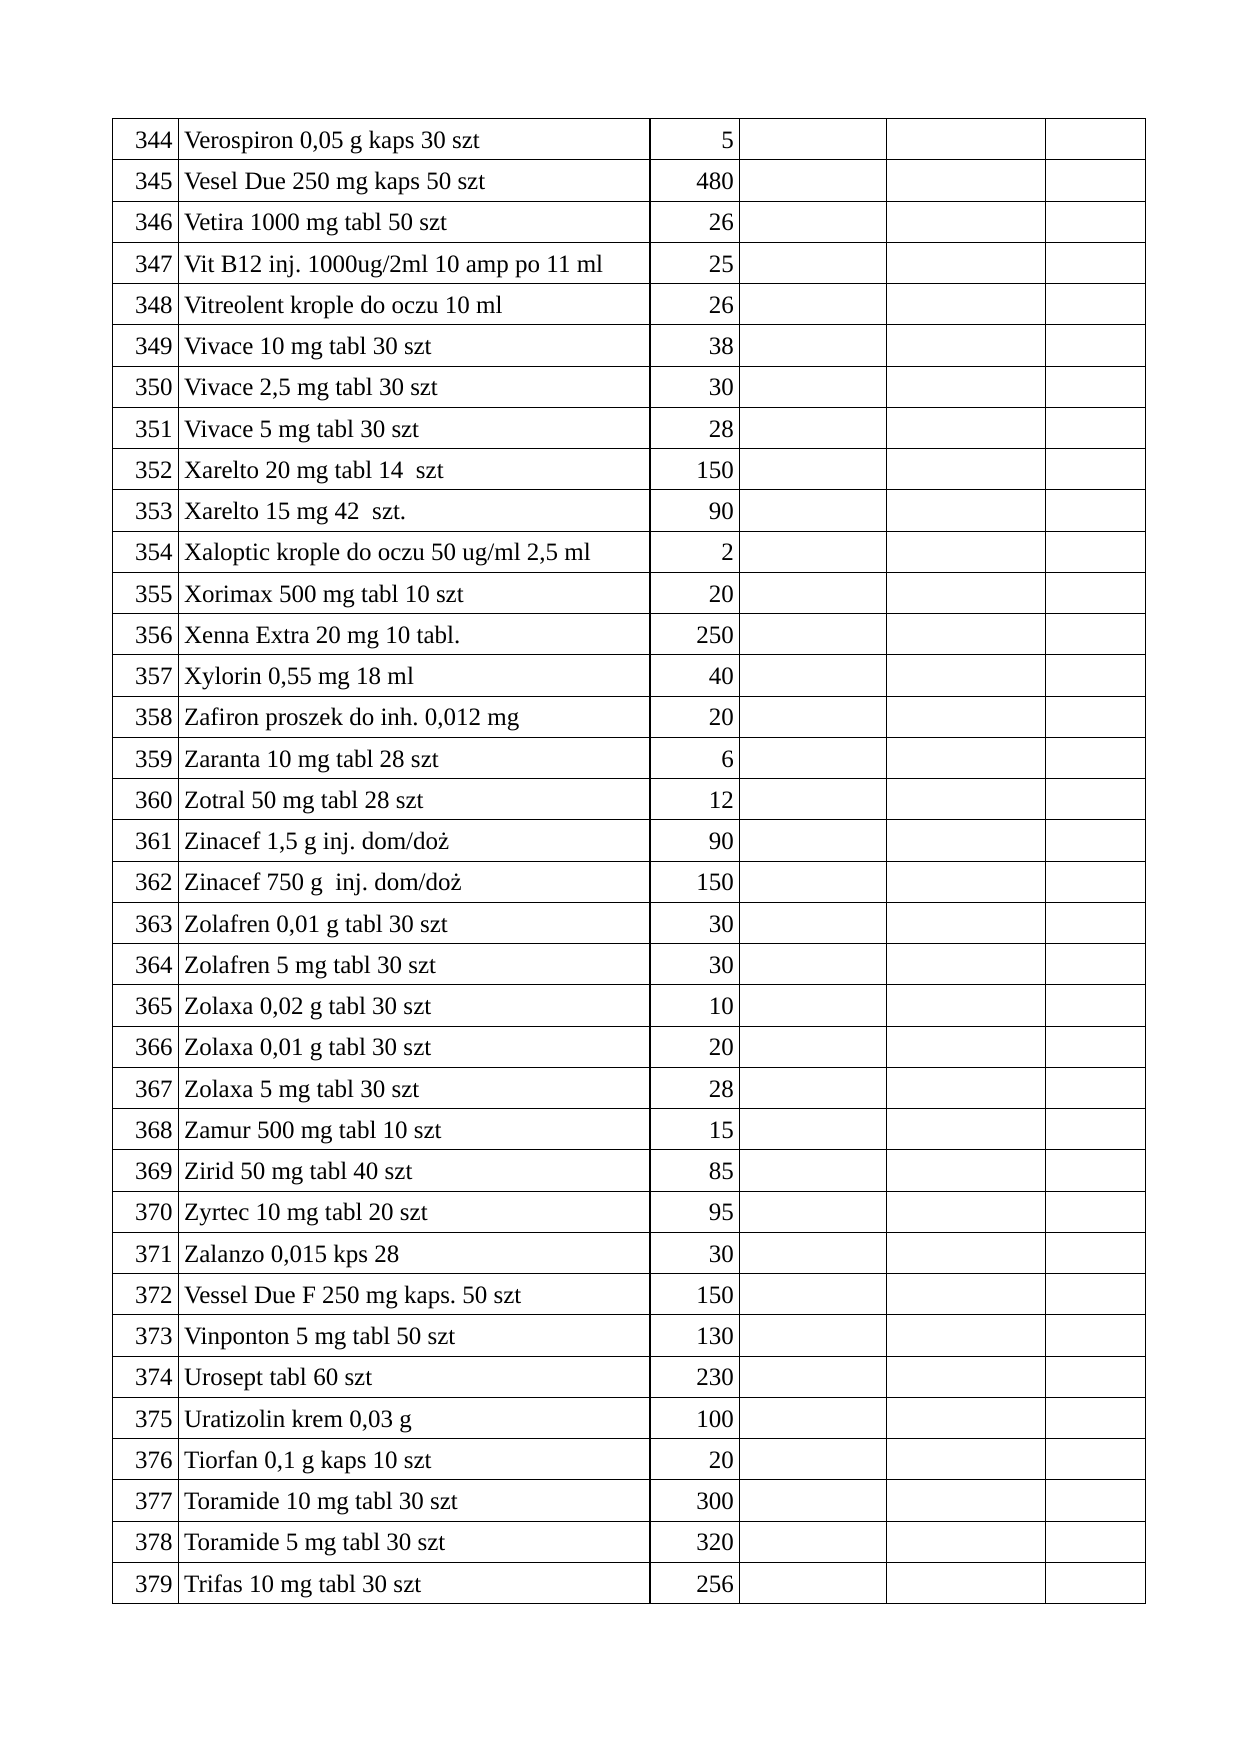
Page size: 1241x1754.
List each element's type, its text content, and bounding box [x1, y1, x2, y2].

table_cell [740, 944, 886, 984]
table_cell 25 [651, 243, 739, 283]
table_cell [740, 243, 886, 283]
table_cell 379 [113, 1563, 178, 1603]
table_cell 351 [113, 408, 178, 448]
table_cell 95 [651, 1192, 739, 1232]
table_cell 369 [113, 1150, 178, 1191]
table_cell [887, 202, 1045, 242]
table_cell Urosept tabl 60 szt [179, 1357, 649, 1397]
table_cell 370 [113, 1192, 178, 1232]
table_cell [887, 1480, 1045, 1521]
table_cell Zinacef 1,5 g inj. dom/doż [179, 820, 649, 861]
table_cell Zirid 50 mg tabl 40 szt [179, 1150, 649, 1191]
table_cell [740, 367, 886, 407]
table_cell [887, 697, 1045, 737]
table_cell Xaloptic krople do oczu 50 ug/ml 2,5 ml [179, 532, 649, 572]
table_cell 360 [113, 779, 178, 819]
table_cell [1046, 408, 1145, 448]
table_cell [1046, 944, 1145, 984]
table_cell 40 [651, 655, 739, 696]
table_cell 353 [113, 490, 178, 531]
table_cell 38 [651, 325, 739, 366]
table_cell [1046, 449, 1145, 489]
table_cell Vesel Due 250 mg kaps 50 szt [179, 160, 649, 201]
table_cell [887, 779, 1045, 819]
table_cell 363 [113, 903, 178, 943]
table_cell [740, 1274, 886, 1314]
table_cell Zotral 50 mg tabl 28 szt [179, 779, 649, 819]
table_cell [740, 325, 886, 366]
table_cell 371 [113, 1233, 178, 1273]
table_cell 480 [651, 160, 739, 201]
table_cell 2 [651, 532, 739, 572]
table_cell 347 [113, 243, 178, 283]
table_cell [887, 985, 1045, 1026]
table_cell [1046, 532, 1145, 572]
table_cell [740, 738, 886, 778]
table_cell Vivace 2,5 mg tabl 30 szt [179, 367, 649, 407]
table_cell [887, 490, 1045, 531]
table_cell Vessel Due F 250 mg kaps. 50 szt [179, 1274, 649, 1314]
table_cell 26 [651, 202, 739, 242]
table_cell 26 [651, 284, 739, 324]
table_cell [887, 1027, 1045, 1067]
table_cell [740, 573, 886, 613]
table_cell [1046, 243, 1145, 283]
table_cell [1046, 655, 1145, 696]
table_cell [887, 408, 1045, 448]
table_cell [1046, 1522, 1145, 1562]
table_cell 230 [651, 1357, 739, 1397]
table_cell [1046, 1315, 1145, 1356]
table_cell 10 [651, 985, 739, 1026]
table_cell [887, 655, 1045, 696]
table_cell Vitreolent krople do oczu 10 ml [179, 284, 649, 324]
table_cell Xarelto 20 mg tabl 14 szt [179, 449, 649, 489]
table_cell 358 [113, 697, 178, 737]
table_cell 357 [113, 655, 178, 696]
table_cell [740, 903, 886, 943]
table_cell 377 [113, 1480, 178, 1521]
table_cell [1046, 1563, 1145, 1603]
table_cell 130 [651, 1315, 739, 1356]
table_cell [740, 202, 886, 242]
table_cell Toramide 10 mg tabl 30 szt [179, 1480, 649, 1521]
table_cell 344 [113, 119, 178, 159]
table_cell [740, 1563, 886, 1603]
table_cell [740, 779, 886, 819]
table_cell 348 [113, 284, 178, 324]
table_cell [887, 243, 1045, 283]
table_cell Vetira 1000 mg tabl 50 szt [179, 202, 649, 242]
table_cell [887, 1068, 1045, 1108]
table_cell 364 [113, 944, 178, 984]
table_cell [740, 985, 886, 1026]
table_cell [1046, 862, 1145, 902]
table_cell Tiorfan 0,1 g kaps 10 szt [179, 1439, 649, 1479]
table_cell Vinponton 5 mg tabl 50 szt [179, 1315, 649, 1356]
table_cell Zalanzo 0,015 kps 28 [179, 1233, 649, 1273]
table_cell 352 [113, 449, 178, 489]
table_cell 20 [651, 573, 739, 613]
table_cell [887, 325, 1045, 366]
table_cell 349 [113, 325, 178, 366]
table_cell [887, 532, 1045, 572]
table_cell 150 [651, 1274, 739, 1314]
table_cell [1046, 779, 1145, 819]
table_cell [1046, 614, 1145, 654]
table_cell Zolaxa 5 mg tabl 30 szt [179, 1068, 649, 1108]
table_cell [887, 1315, 1045, 1356]
table_cell [740, 1480, 886, 1521]
table_cell [740, 655, 886, 696]
table_cell Zaranta 10 mg tabl 28 szt [179, 738, 649, 778]
table_cell 372 [113, 1274, 178, 1314]
table_cell 85 [651, 1150, 739, 1191]
table_cell [887, 820, 1045, 861]
table_cell 366 [113, 1027, 178, 1067]
table_cell 356 [113, 614, 178, 654]
table_cell [887, 1522, 1045, 1562]
table_cell [1046, 985, 1145, 1026]
table_cell [887, 119, 1045, 159]
table_cell 20 [651, 1027, 739, 1067]
table_cell 300 [651, 1480, 739, 1521]
table_cell Vivace 5 mg tabl 30 szt [179, 408, 649, 448]
table_cell [740, 1398, 886, 1438]
table_cell 100 [651, 1398, 739, 1438]
table_cell [887, 903, 1045, 943]
table_cell Zolaxa 0,02 g tabl 30 szt [179, 985, 649, 1026]
table_cell Vit B12 inj. 1000ug/2ml 10 amp po 11 ml [179, 243, 649, 283]
table_cell 350 [113, 367, 178, 407]
table_cell 376 [113, 1439, 178, 1479]
table_cell [1046, 284, 1145, 324]
table_cell Zolafren 0,01 g tabl 30 szt [179, 903, 649, 943]
table_cell [740, 820, 886, 861]
table_cell [887, 1398, 1045, 1438]
table_cell Uratizolin krem 0,03 g [179, 1398, 649, 1438]
table_cell 15 [651, 1109, 739, 1149]
table_cell Zolafren 5 mg tabl 30 szt [179, 944, 649, 984]
table_cell [887, 1150, 1045, 1191]
table_cell Zamur 500 mg tabl 10 szt [179, 1109, 649, 1149]
table_cell 30 [651, 944, 739, 984]
table_cell 150 [651, 862, 739, 902]
table_cell Verospiron 0,05 g kaps 30 szt [179, 119, 649, 159]
table_cell [740, 1439, 886, 1479]
table_cell [1046, 738, 1145, 778]
table_cell [740, 160, 886, 201]
table_cell [1046, 1027, 1145, 1067]
table_cell 368 [113, 1109, 178, 1149]
table_cell Trifas 10 mg tabl 30 szt [179, 1563, 649, 1603]
table_cell 90 [651, 490, 739, 531]
table_cell [1046, 119, 1145, 159]
table_cell [887, 573, 1045, 613]
table_cell 355 [113, 573, 178, 613]
table_cell [740, 1068, 886, 1108]
table_cell Vivace 10 mg tabl 30 szt [179, 325, 649, 366]
table_cell [740, 284, 886, 324]
table_cell 375 [113, 1398, 178, 1438]
table_cell [887, 1439, 1045, 1479]
table_cell Zyrtec 10 mg tabl 20 szt [179, 1192, 649, 1232]
table_cell [1046, 573, 1145, 613]
table_cell Zafiron proszek do inh. 0,012 mg [179, 697, 649, 737]
table_cell [1046, 1109, 1145, 1149]
table_cell [1046, 1398, 1145, 1438]
table_cell 20 [651, 1439, 739, 1479]
table_cell 30 [651, 903, 739, 943]
table_cell [887, 614, 1045, 654]
table_cell [1046, 903, 1145, 943]
table_cell 250 [651, 614, 739, 654]
table_cell [887, 1109, 1045, 1149]
table_cell [740, 1150, 886, 1191]
table_cell [1046, 325, 1145, 366]
table_cell [1046, 1233, 1145, 1273]
table_cell Toramide 5 mg tabl 30 szt [179, 1522, 649, 1562]
table_cell [887, 1192, 1045, 1232]
table_cell 373 [113, 1315, 178, 1356]
table_cell [1046, 1150, 1145, 1191]
table_cell Xorimax 500 mg tabl 10 szt [179, 573, 649, 613]
table_cell [1046, 1480, 1145, 1521]
table_cell [740, 614, 886, 654]
table_cell 361 [113, 820, 178, 861]
table_cell [740, 490, 886, 531]
table_cell [887, 944, 1045, 984]
table_cell [1046, 1068, 1145, 1108]
table_cell 30 [651, 1233, 739, 1273]
table_cell [740, 449, 886, 489]
table_cell [887, 1357, 1045, 1397]
table_cell Xenna Extra 20 mg 10 tabl. [179, 614, 649, 654]
table_cell [887, 160, 1045, 201]
table_cell 256 [651, 1563, 739, 1603]
table_cell 5 [651, 119, 739, 159]
table_cell [887, 449, 1045, 489]
table_cell 374 [113, 1357, 178, 1397]
table_cell [887, 862, 1045, 902]
table_cell [887, 1233, 1045, 1273]
table_cell 359 [113, 738, 178, 778]
table_cell 30 [651, 367, 739, 407]
table_cell [740, 1027, 886, 1067]
table_cell Xarelto 15 mg 42 szt. [179, 490, 649, 531]
table_cell [740, 862, 886, 902]
table_cell [740, 1357, 886, 1397]
table_cell 365 [113, 985, 178, 1026]
table_cell [1046, 1357, 1145, 1397]
table_cell [887, 738, 1045, 778]
table_cell [740, 1522, 886, 1562]
table_cell 345 [113, 160, 178, 201]
table_cell 354 [113, 532, 178, 572]
table_cell Xylorin 0,55 mg 18 ml [179, 655, 649, 696]
table_cell [887, 1274, 1045, 1314]
table_cell [1046, 1192, 1145, 1232]
table_cell [740, 1233, 886, 1273]
table_cell [740, 1109, 886, 1149]
table_cell 378 [113, 1522, 178, 1562]
table_cell 6 [651, 738, 739, 778]
table_cell [740, 408, 886, 448]
table_cell 150 [651, 449, 739, 489]
table_cell [887, 1563, 1045, 1603]
table_cell [740, 1192, 886, 1232]
table_cell [740, 1315, 886, 1356]
table_cell [740, 119, 886, 159]
table_cell 367 [113, 1068, 178, 1108]
table_cell [1046, 490, 1145, 531]
table_cell 362 [113, 862, 178, 902]
table_cell [1046, 160, 1145, 201]
table_cell 320 [651, 1522, 739, 1562]
table_cell 346 [113, 202, 178, 242]
table_cell [1046, 697, 1145, 737]
table_cell 90 [651, 820, 739, 861]
table_cell [1046, 202, 1145, 242]
table_cell 28 [651, 408, 739, 448]
table_cell [740, 697, 886, 737]
table_cell 28 [651, 1068, 739, 1108]
table_cell Zolaxa 0,01 g tabl 30 szt [179, 1027, 649, 1067]
table_cell [1046, 1274, 1145, 1314]
table_cell Zinacef 750 g inj. dom/doż [179, 862, 649, 902]
table_cell [1046, 367, 1145, 407]
table_cell [1046, 1439, 1145, 1479]
table_cell 20 [651, 697, 739, 737]
table_cell [887, 367, 1045, 407]
table_cell [1046, 820, 1145, 861]
table_cell 12 [651, 779, 739, 819]
table_cell [740, 532, 886, 572]
table_cell [887, 284, 1045, 324]
